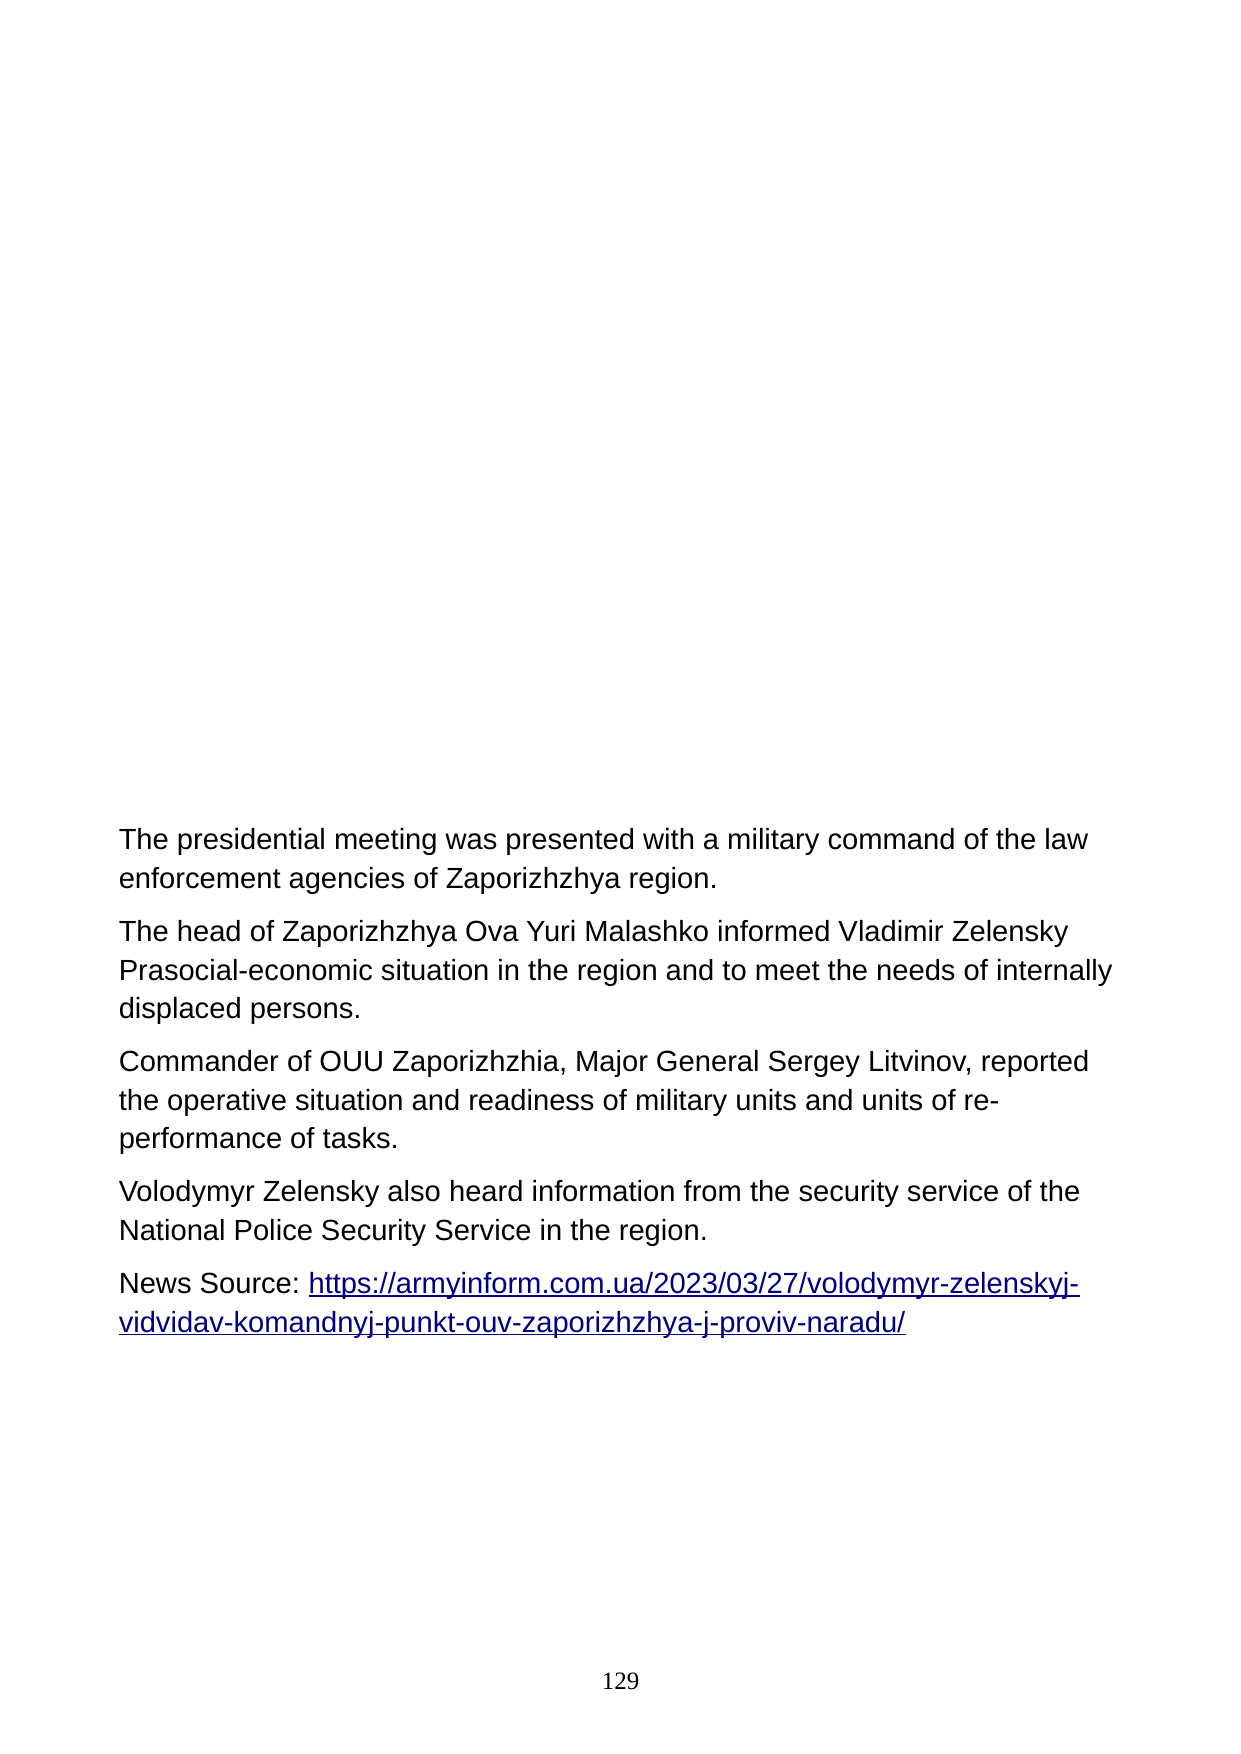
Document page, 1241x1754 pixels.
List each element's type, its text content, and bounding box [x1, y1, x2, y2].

text Commander of OUU Zaporizhzhia, Major General Sergey Litvinov, reported the operative situation and readiness of military units and units of re-performance of tasks. [118, 1044, 1122, 1155]
text The head of Zaporizhzhya Ova Yuri Malashko informed Vladimir Zelensky Prasocial-economic situation in the region and to meet the needs of internally displaced persons. [118, 914, 1122, 1025]
text Volodymyr Zelensky also heard information from the security service of the National Police Security Service in the region. [118, 1174, 1122, 1247]
text News Source: https://armyinform.com.ua/2023/03/27/volodymyr-zelenskyj-vidvidav-komandnyj-punkt-ouv-zaporizhzhya-j-proviv-naradu/ [118, 1266, 1122, 1338]
text The presidential meeting was presented with a military command of the law enforcement agencies of Zaporizhzhya region. [118, 118, 1122, 894]
